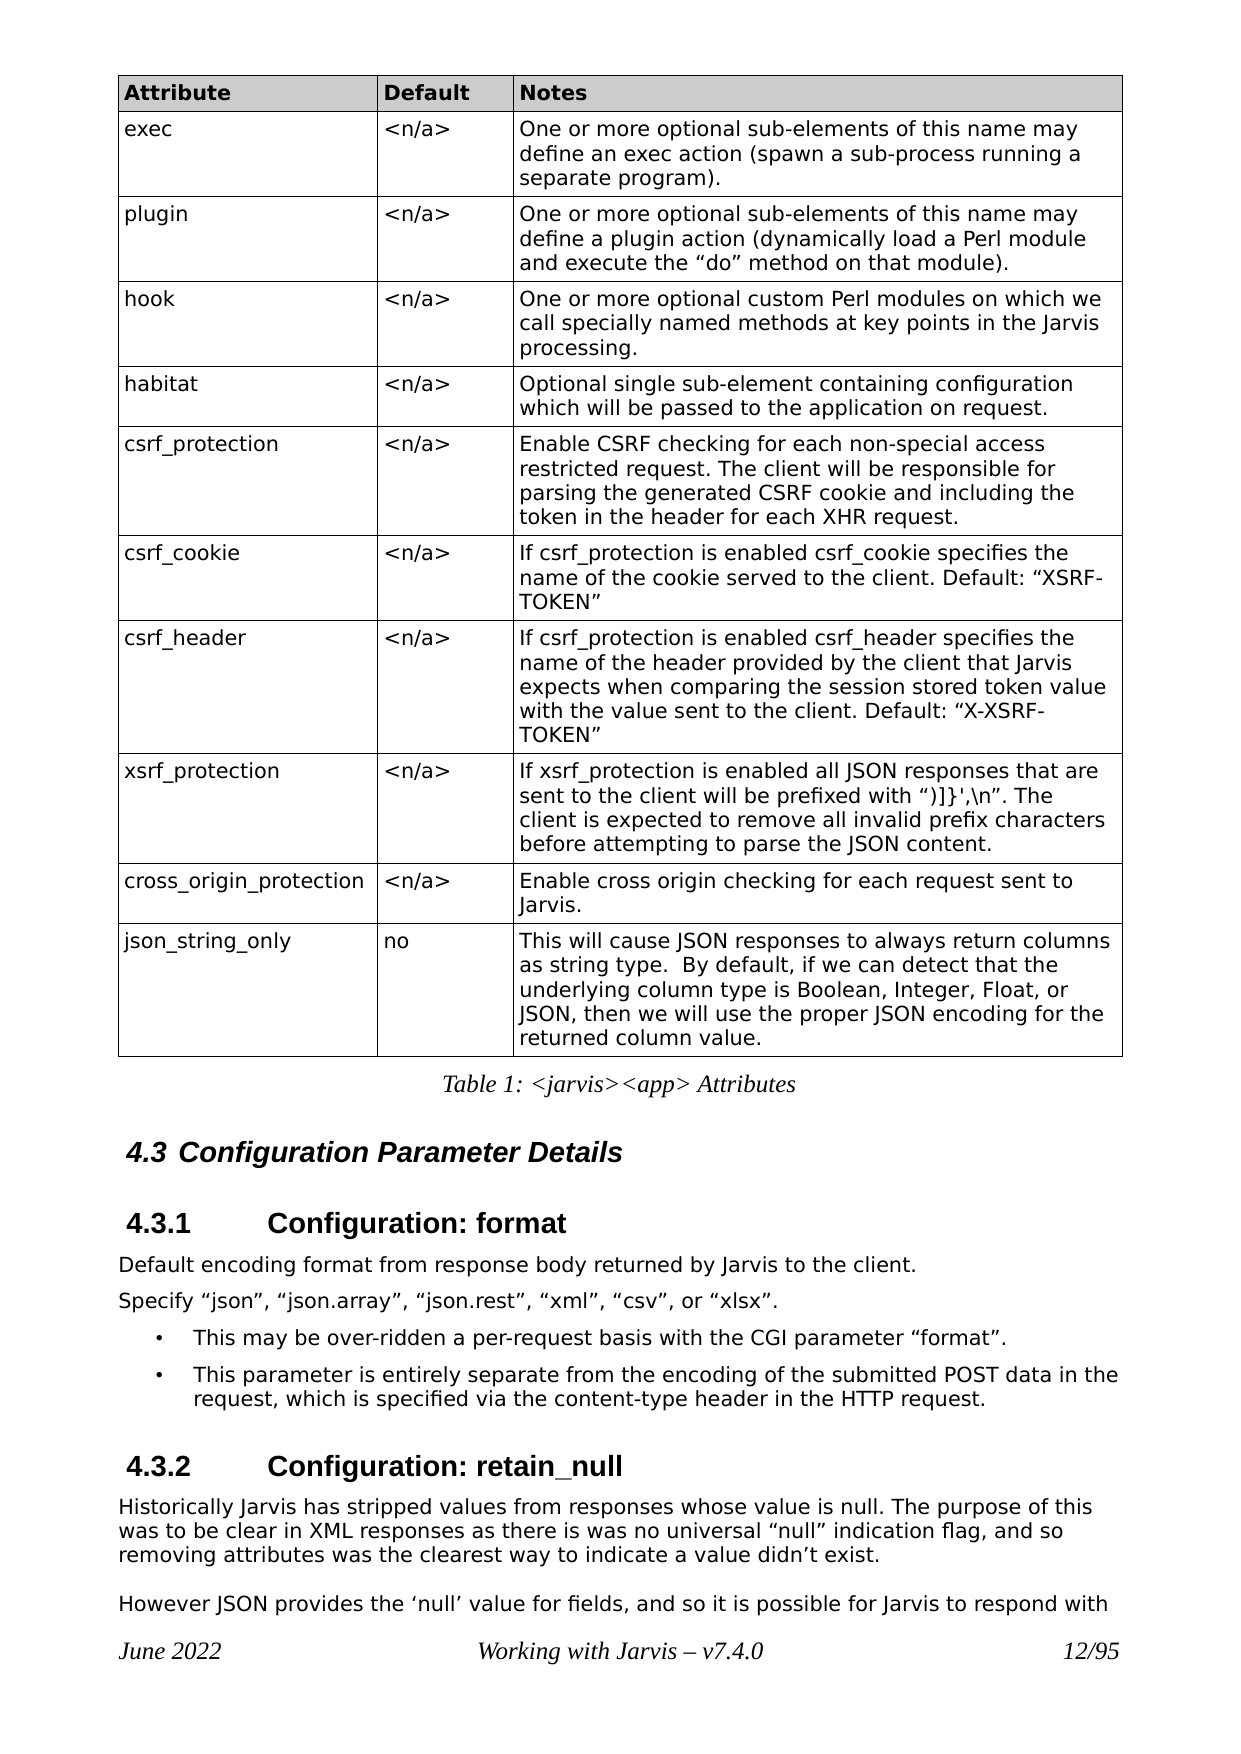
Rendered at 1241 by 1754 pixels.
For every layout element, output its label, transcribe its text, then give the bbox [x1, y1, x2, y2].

table_cell Optional single sub-element containing configuration which will be passed to the application on request. [514, 367, 1122, 426]
table_cell csrf_header [119, 621, 377, 753]
table_cell <n/a> [378, 864, 513, 923]
table_cell <n/a> [378, 621, 513, 753]
text However JSON provides the ‘null’ value for fields, and so it is possible for Jarvis to respond with [118, 1592, 1122, 1616]
table_cell json_string_only [119, 924, 377, 1056]
subtitle Configuration: format [118, 1207, 1122, 1240]
table_cell <n/a> [378, 536, 513, 620]
text Default encoding format from response body returned by Jarvis to the client. [118, 1253, 1122, 1277]
table_cell Enable CSRF checking for each non-special access restricted request. The client will be responsible for parsing the generated CSRF cookie and including the token in the header for each XHR request. [514, 427, 1122, 535]
table_cell If csrf_protection is enabled csrf_header specifies the name of the header provided by the client that Jarvis expects when comparing the session stored token value with the value sent to the client. Default: “X-XSRF-TOKEN” [514, 621, 1122, 753]
table_cell This will cause JSON responses to always return columns as string type. By default, if we can detect that the underlying column type is Boolean, Integer, Float, or JSON, then we will use the proper JSON encoding for the returned column value. [514, 924, 1122, 1056]
text Table 1: <jarvis><app> Attributes [118, 1069, 1122, 1098]
list This parameter is entirely separate from the encoding of the submitted POST data in the request, which is specified via the content-type header in the HTTP request. [156, 1363, 1122, 1411]
text Specify “json”, “json.array”, “json.rest”, “xml”, “csv”, or “xlsx”. [118, 1289, 1122, 1314]
table_cell <n/a> [378, 367, 513, 426]
table_cell xsrf_protection [119, 754, 377, 862]
table_cell csrf_protection [119, 427, 377, 535]
table_cell Enable cross origin checking for each request sent to Jarvis. [514, 864, 1122, 923]
table_cell <n/a> [378, 112, 513, 196]
table_cell One or more optional sub-elements of this name may define a plugin action (dynamically load a Perl module and execute the “do” method on that module). [514, 197, 1122, 281]
table_cell If csrf_protection is enabled csrf_cookie specifies the name of the cookie served to the client. Default: “XSRF-TOKEN” [514, 536, 1122, 620]
subtitle Configuration Parameter Details [118, 1136, 1122, 1169]
table_cell exec [119, 112, 377, 196]
table_header Default [378, 76, 513, 111]
table_cell One or more optional sub-elements of this name may define an exec action (spawn a sub-process running a separate program). [514, 112, 1122, 196]
list This may be over-ridden a per-request basis with the CGI parameter “format”. [156, 1326, 1122, 1350]
table_cell If xsrf_protection is enabled all JSON responses that are sent to the client will be prefixed with “)]}',\n”. The client is expected to remove all invalid prefix characters before attempting to parse the JSON content. [514, 754, 1122, 862]
table_cell hook [119, 282, 377, 366]
table_cell <n/a> [378, 197, 513, 281]
text Historically Jarvis has stripped values from responses whose value is null. The purpose of this was to be clear in XML responses as there is was no universal “null” indication flag, and so removing attributes was the clearest way to indicate a value didn’t exist. [118, 1495, 1122, 1568]
table_cell plugin [119, 197, 377, 281]
table_cell csrf_cookie [119, 536, 377, 620]
table_cell <n/a> [378, 427, 513, 535]
table_header Attribute [119, 76, 377, 111]
table_cell <n/a> [378, 754, 513, 862]
subtitle Configuration: retain_null [118, 1449, 1122, 1482]
table_cell <n/a> [378, 282, 513, 366]
table_header Notes [514, 76, 1122, 111]
table_cell habitat [119, 367, 377, 426]
table_cell no [378, 924, 513, 1056]
table_cell One or more optional custom Perl modules on which we call specially named methods at key points in the Jarvis processing. [514, 282, 1122, 366]
table_cell cross_origin_protection [119, 864, 377, 923]
